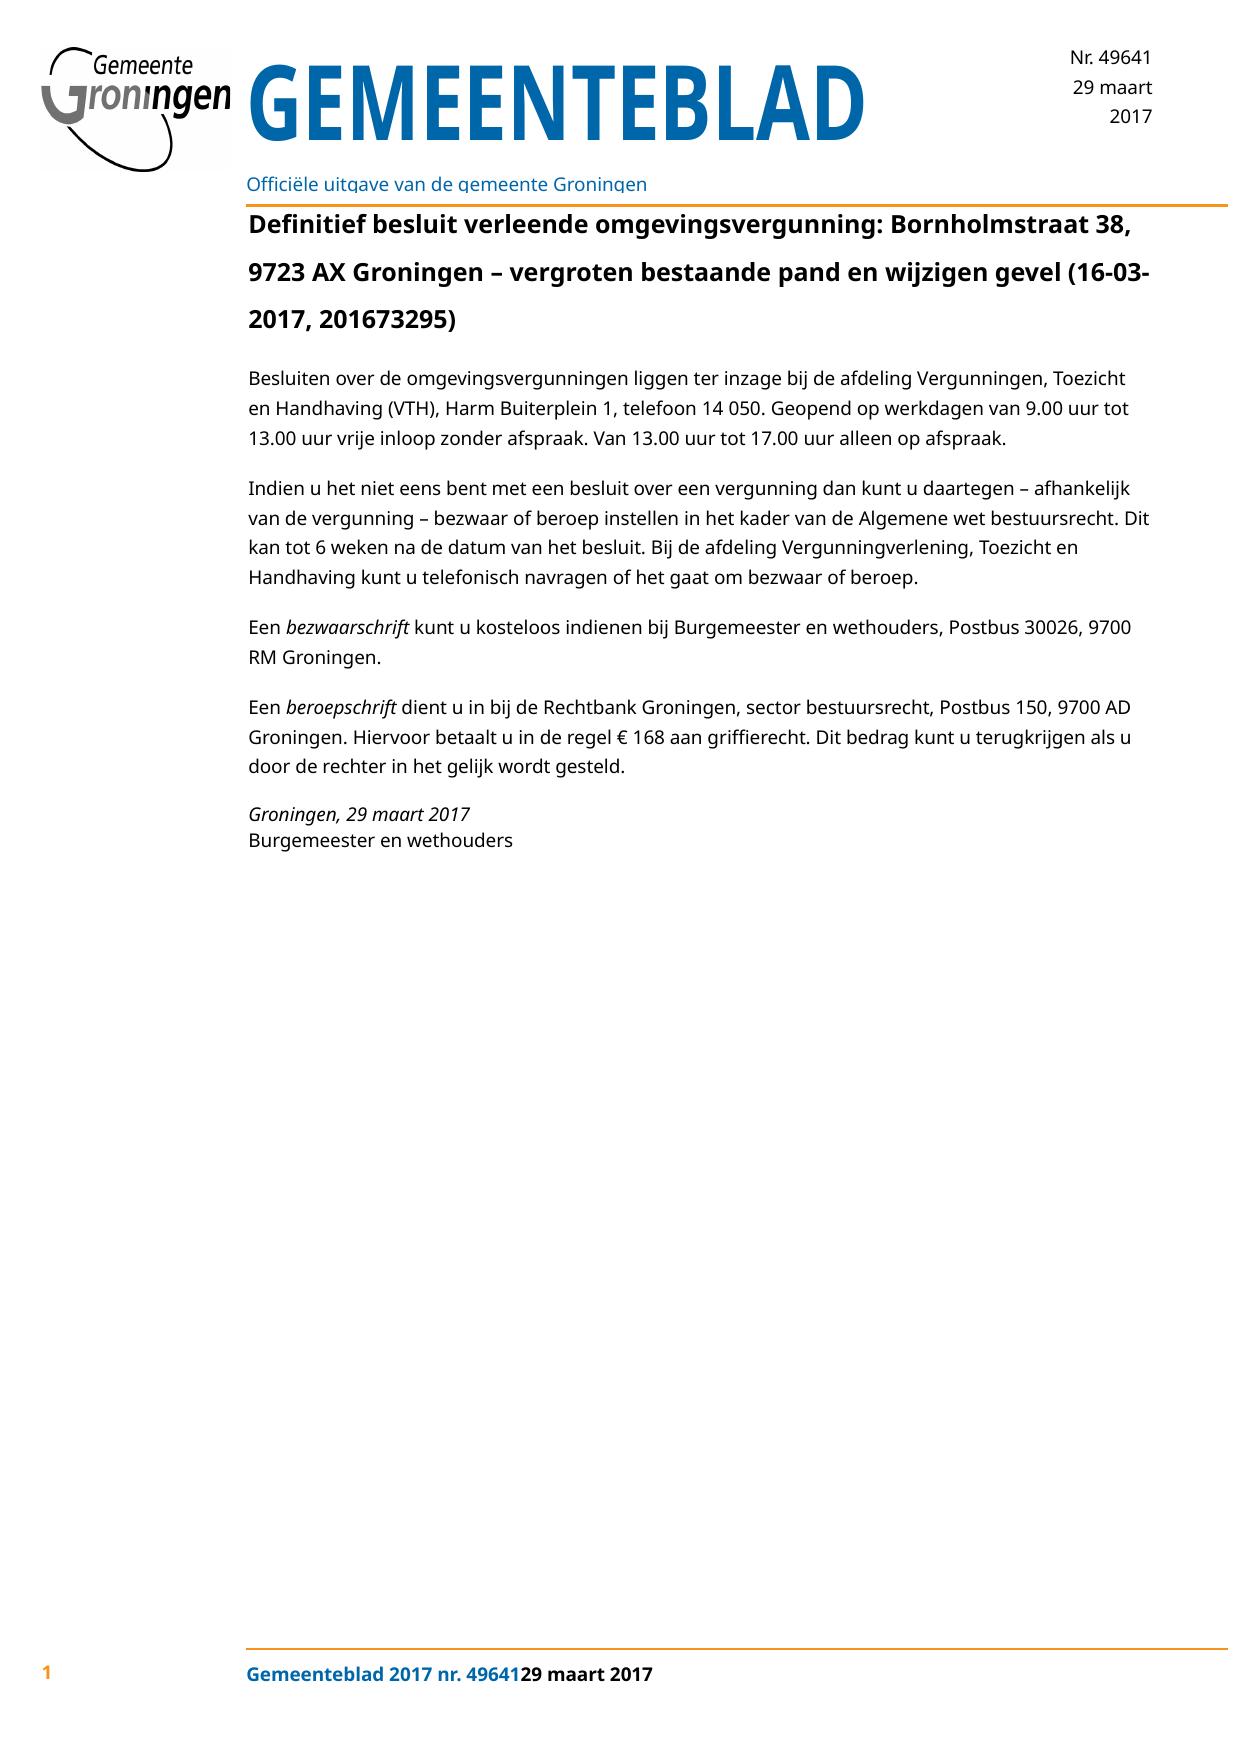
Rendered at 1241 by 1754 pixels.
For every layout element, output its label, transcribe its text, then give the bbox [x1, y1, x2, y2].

text Een bezwaarschrift kunt u kosteloos indienen bij Burgemeester en wethouders, Postbus 30026, 9700 RM Groningen. [248, 614, 1152, 669]
text Definitief besluit verleende omgevingsvergunning: Bornholmstraat 38, 9723 AX Groningen – vergroten bestaande pand en wijzigen gevel (16-03-2017, 201673295) [248, 207, 1152, 336]
text Groningen, 29 maart 2017 [248, 801, 1152, 827]
text Burgemeester en wethouders [248, 827, 1152, 853]
text Besluiten over de omgevingsvergunningen liggen ter inzage bij de afdeling Vergunningen, Toezicht en Handhaving (VTH), Harm Buiterplein 1, telefoon 14 050. Geopend op werkdagen van 9.00 uur tot 13.00 uur vrije inloop zonder afspraak. Van 13.00 uur tot 17.00 uur alleen op afspraak. [248, 366, 1152, 450]
picture [41, 47, 231, 172]
text Indien u het niet eens bent met een besluit over een vergunning dan kunt u daartegen – afhankelijk van de vergunning – bezwaar of beroep instellen in het kader van de Algemene wet bestuursrecht. Dit kan tot 6 weken na de datum van het besluit. Bij de afdeling Vergunningverlening, Toezicht en Handhaving kunt u telefonisch navragen of het gaat om bezwaar of beroep. [248, 475, 1152, 589]
text Een beroepschrift dient u in bij de Rechtbank Groningen, sector bestuursrecht, Postbus 150, 9700 AD Groningen. Hiervoor betaalt u in de regel € 168 aan griffierecht. Dit bedrag kunt u terugkrijgen als u door de rechter in het gelijk wordt gesteld. [248, 694, 1152, 779]
